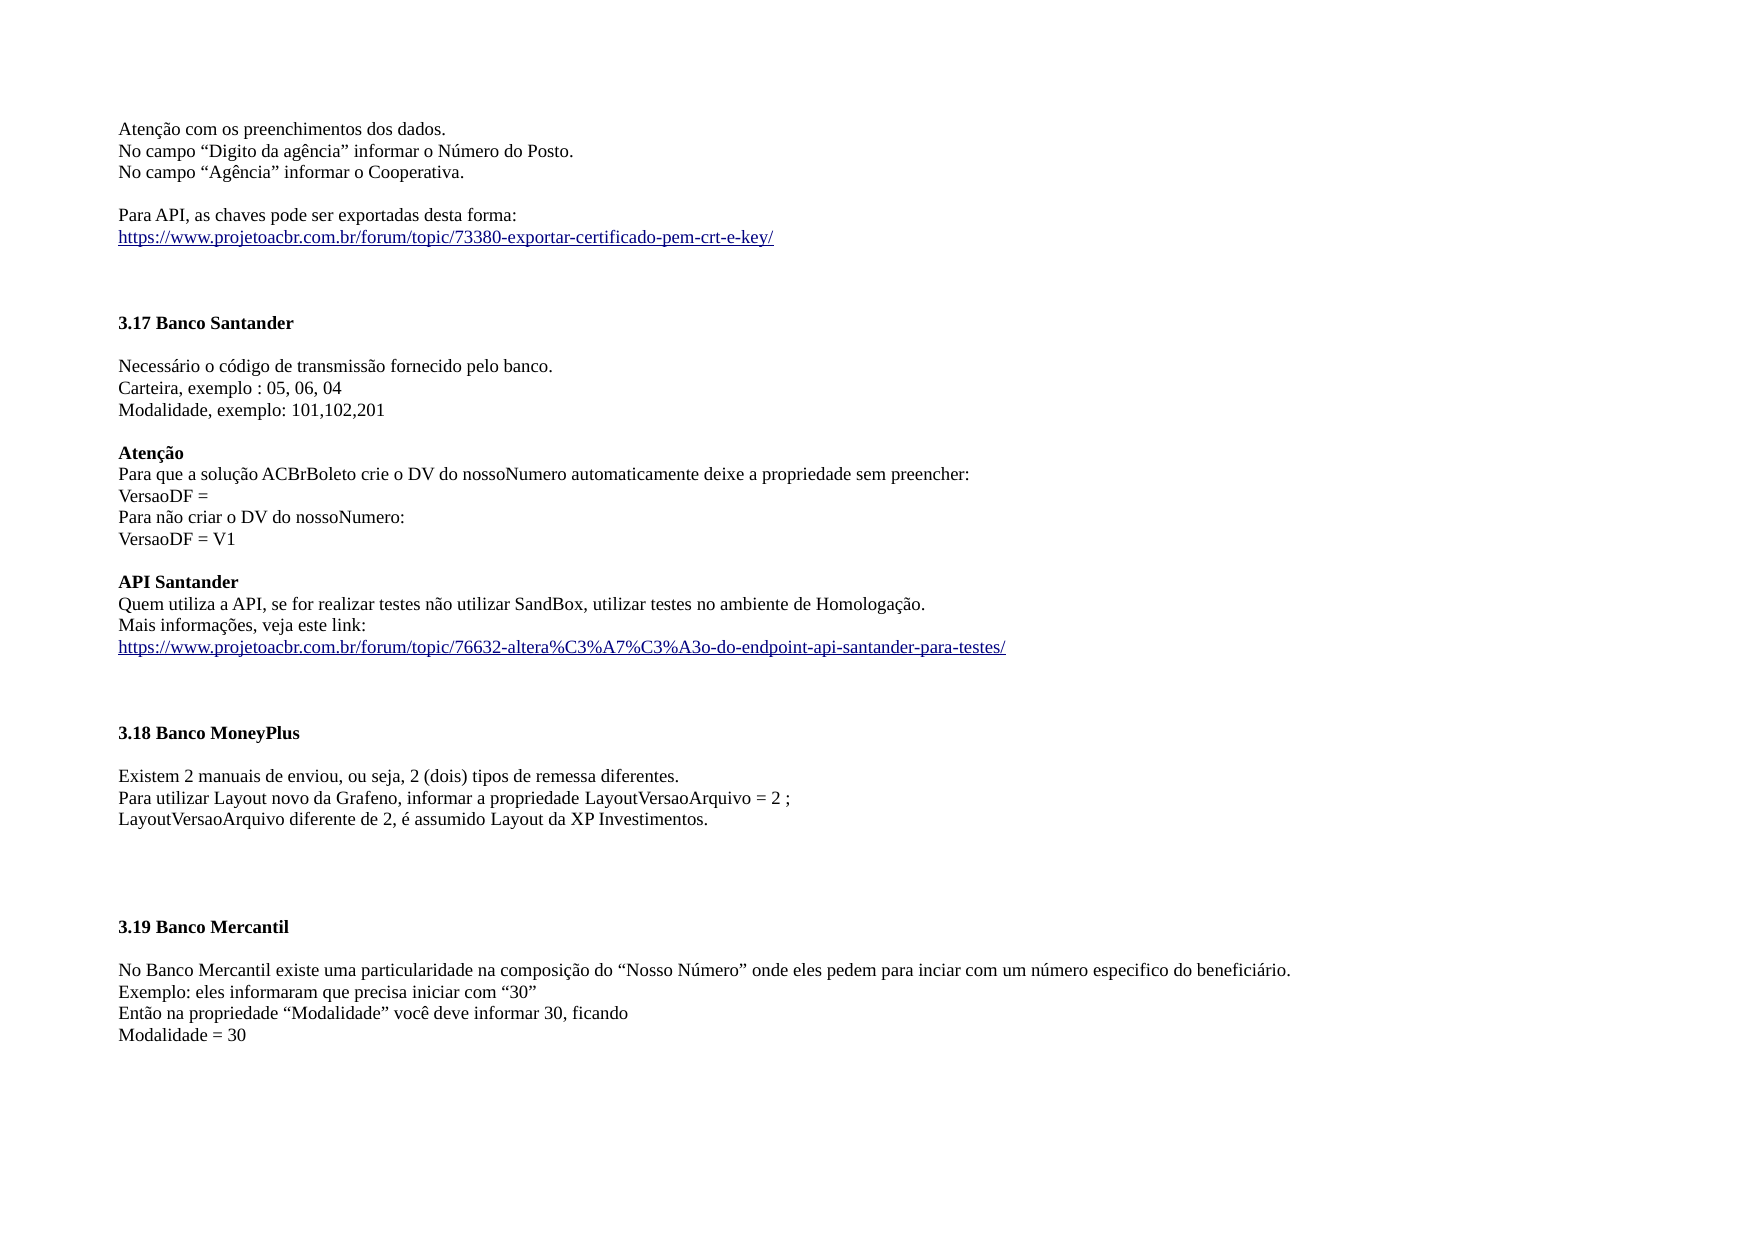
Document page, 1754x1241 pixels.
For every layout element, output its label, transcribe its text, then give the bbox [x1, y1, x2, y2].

text Quem utiliza a API, se for realizar testes não utilizar SandBox, utilizar testes no ambiente de Homologação. Mais informações, veja este link: https://www.projetoacbr.com.br/forum/topic/76632-altera%C3%A7%C3%A3o-do-endpoint-api-santander-para-testes/ [118, 592, 1636, 657]
text Atenção com os preenchimentos dos dados. No campo “Digito da agência” informar o Número do Posto. No campo “Agência” informar o Cooperativa. Para API, as chaves pode ser exportadas desta forma: https://www.projetoacbr.com.br/forum/topic/73380-exportar-certificado-pem-crt-e-key/ [118, 118, 1636, 247]
text 3.17 Banco Santander Necessário o código de transmissão fornecido pelo banco. Carteira, exemplo : 05, 06, 04 Modalidade, exemplo: 101,102,201 Atenção Para que a solução ACBrBoleto crie o DV do nossoNumero automaticamente deixe a propriedade sem preencher: VersaoDF = Para não criar o DV do nossoNumero: VersaoDF = V1 API Santander [118, 312, 1636, 592]
text 3.19 Banco Mercantil No Banco Mercantil existe uma particularidade na composição do “Nosso Número” onde eles pedem para inciar com um número especifico do beneficiário. Exemplo: eles informaram que precisa iniciar com “30” Então na propriedade “Modalidade” você deve informar 30, ficando Modalidade = 30 [118, 916, 1636, 1045]
text 3.18 Banco MoneyPlus Existem 2 manuais de enviou, ou seja, 2 (dois) tipos de remessa diferentes. Para utilizar Layout novo da Grafeno, informar a propriedade LayoutVersaoArquivo = 2 ; LayoutVersaoArquivo diferente de 2, é assumido Layout da XP Investimentos. [118, 722, 1636, 830]
